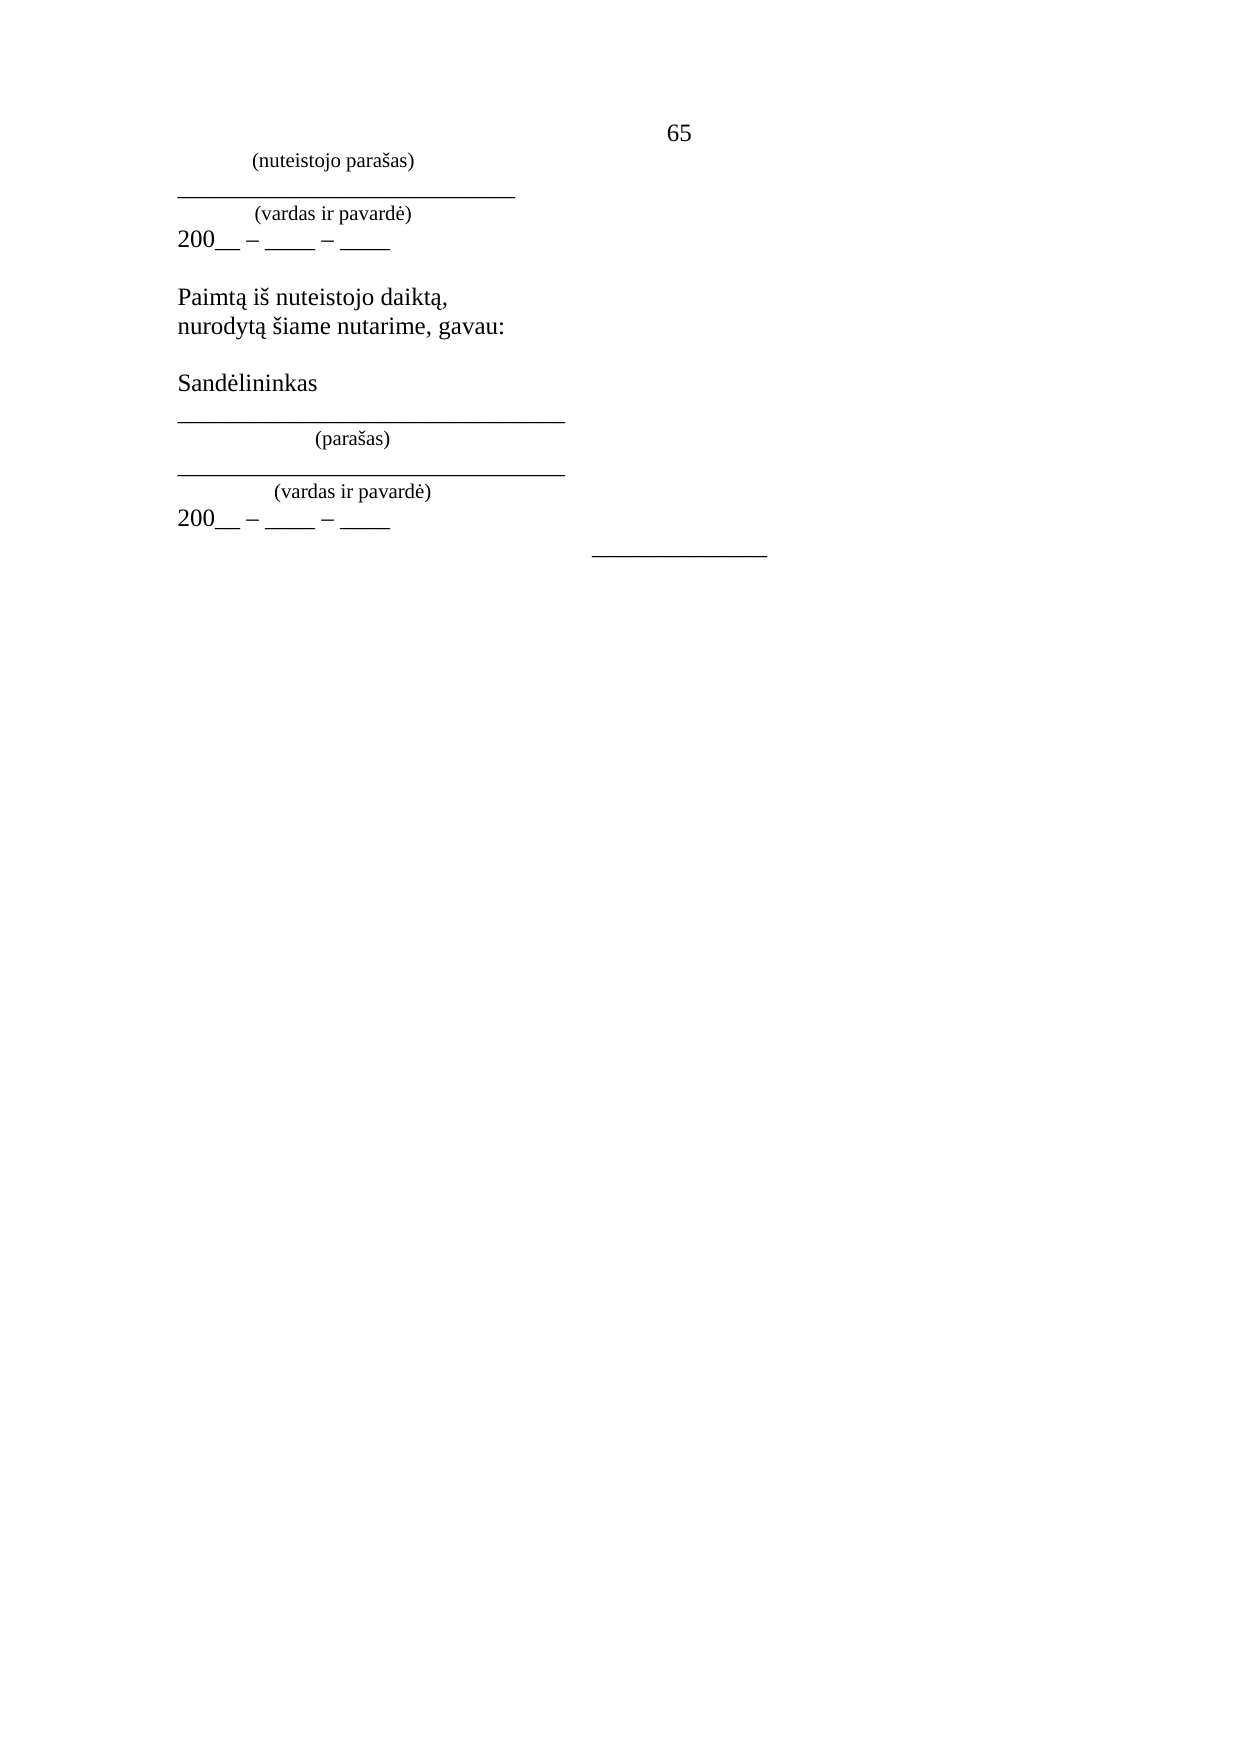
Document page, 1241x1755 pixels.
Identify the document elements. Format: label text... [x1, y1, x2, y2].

text ___________________________ [177, 172, 1181, 200]
text (parašas) [177, 426, 1181, 450]
text (nuteistojo parašas) [177, 148, 1181, 172]
text Sandėlininkas [177, 368, 1181, 397]
text nurodytą šiame nutarime, gavau: [177, 311, 1181, 339]
text _______________________________ [177, 450, 1181, 478]
text 200__ – ____ – ____ [177, 224, 1181, 253]
text Paimtą iš nuteistojo daiktą, [177, 282, 1181, 311]
text 200__ – ____ – ____ [177, 503, 1181, 531]
text _______________________________ [177, 397, 1181, 426]
text (vardas ir pavardė) [177, 200, 1181, 224]
text ______________ [177, 531, 1181, 560]
text (vardas ir pavardė) [177, 478, 1181, 503]
